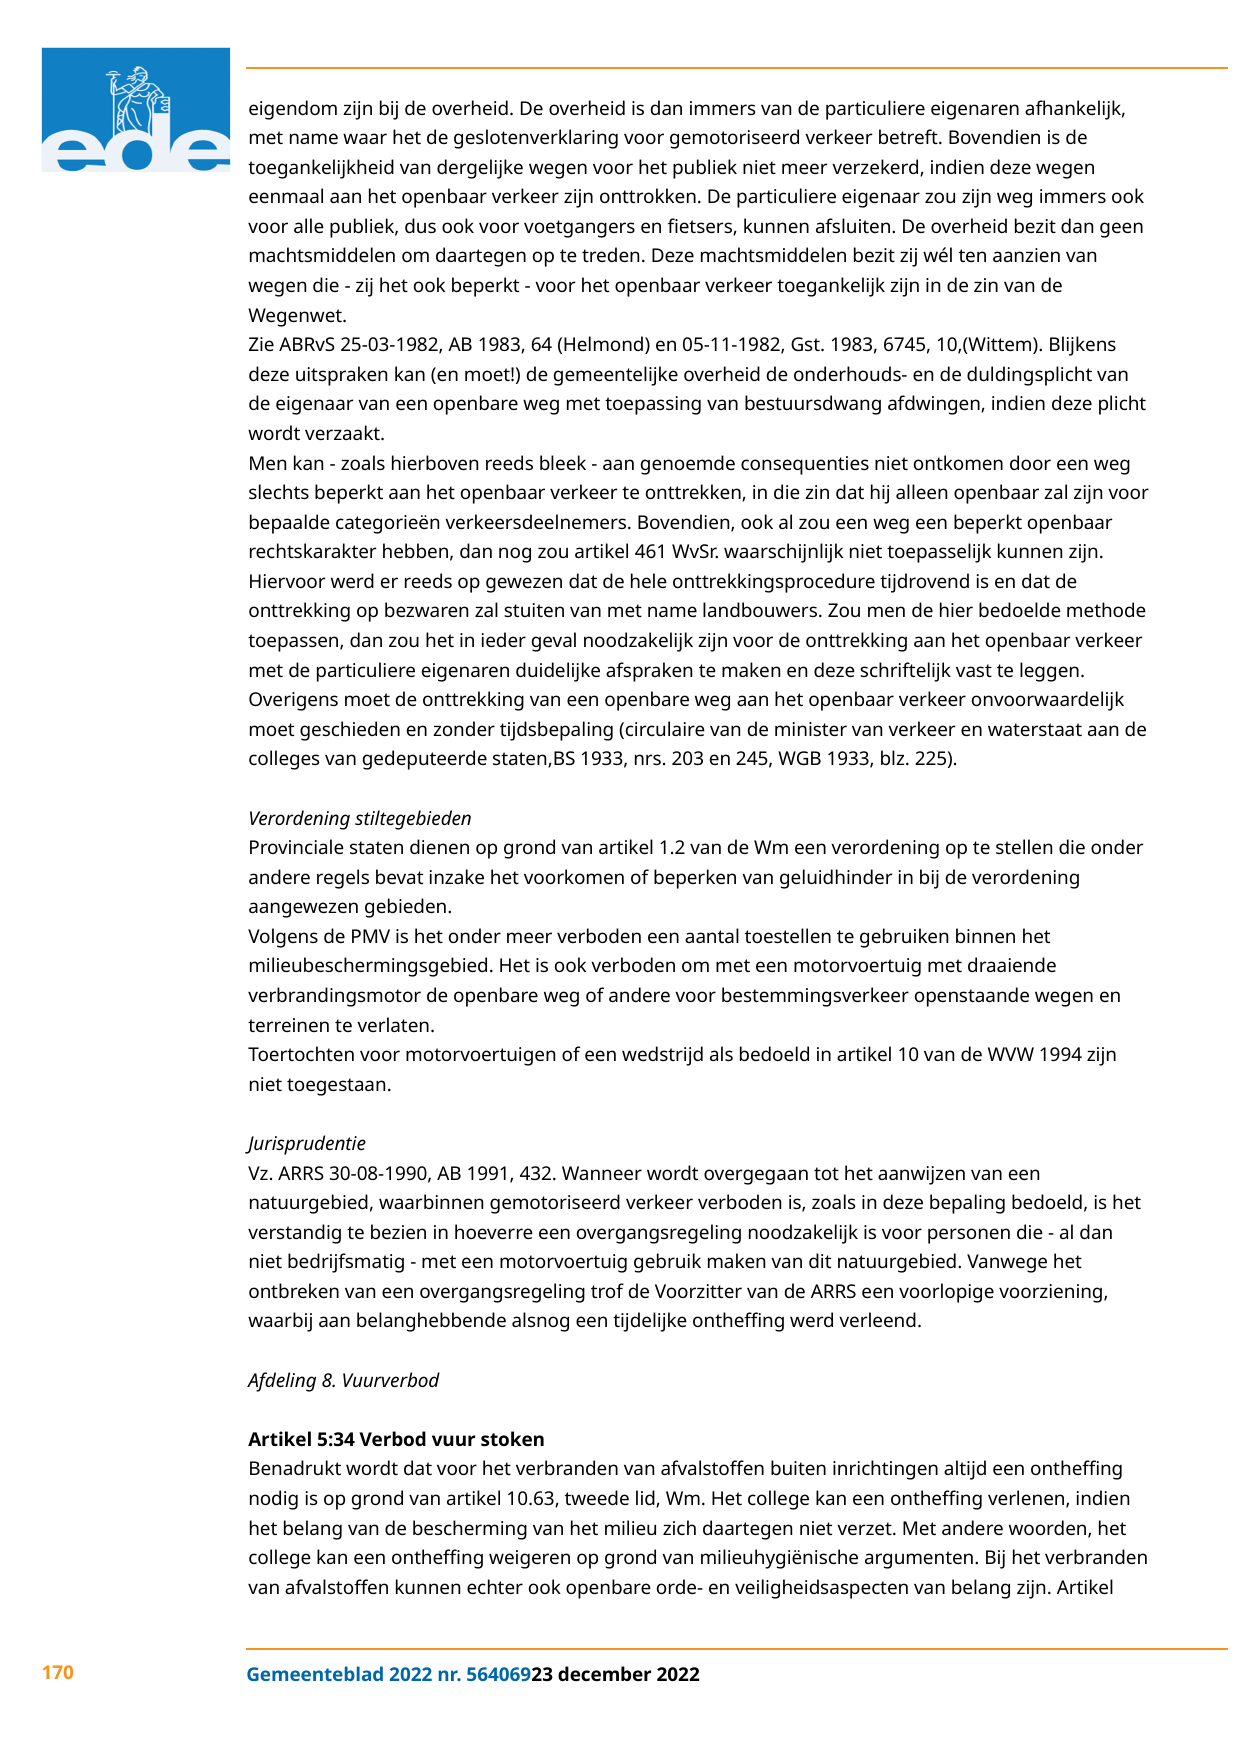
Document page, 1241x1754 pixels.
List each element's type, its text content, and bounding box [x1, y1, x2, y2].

text Afdeling 8. Vuurverbod [248, 1367, 1152, 1393]
text Verordening stiltegebieden [248, 805, 1152, 831]
text Provinciale staten dienen op grond van artikel 1.2 van de Wm een verordening op te stellen die onder andere regels bevat inzake het voorkomen of beperken van geluidhinder in bij de verordening aangewezen gebieden. [248, 834, 1152, 919]
text Volgens de PMV is het onder meer verboden een aantal toestellen te gebruiken binnen het milieubeschermingsgebied. Het is ook verboden om met een motorvoertuig met draaiende verbrandingsmotor de openbare weg of andere voor bestemmingsverkeer openstaande wegen en terreinen te verlaten. [248, 923, 1152, 1038]
text Hiervoor werd er reeds op gewezen dat de hele onttrekkingsprocedure tijdrovend is en dat de onttrekking op bezwaren zal stuiten van met name landbouwers. Zou men de hier bedoelde methode toepassen, dan zou het in ieder geval noodzakelijk zijn voor de onttrekking aan het openbaar verkeer met de particuliere eigenaren duidelijke afspraken te maken en deze schriftelijk vast te leggen. Overigens moet de onttrekking van een openbare weg aan het openbaar verkeer onvoorwaardelijk moet geschieden en zonder tijdsbepaling (circulaire van de minister van verkeer en waterstaat aan de colleges van gedeputeerde staten,BS 1933, nrs. 203 en 245, WGB 1933, blz. 225). [248, 568, 1152, 771]
text Artikel 5:34 Verbod vuur stoken [248, 1426, 1152, 1452]
text Men kan - zoals hierboven reeds bleek - aan genoemde consequenties niet ontkomen door een weg slechts beperkt aan het openbaar verkeer te onttrekken, in die zin dat hij alleen openbaar zal zijn voor bepaalde categorieën verkeersdeelnemers. Bovendien, ook al zou een weg een beperkt openbaar rechtskarakter hebben, dan nog zou artikel 461 WvSr. waarschijnlijk niet toepasselijk kunnen zijn. [248, 450, 1152, 564]
text eigendom zijn bij de overheid. De overheid is dan immers van de particuliere eigenaren afhankelijk, met name waar het de geslotenverklaring voor gemotoriseerd verkeer betreft. Bovendien is de toegankelijkheid van dergelijke wegen voor het publiek niet meer verzekerd, indien deze wegen eenmaal aan het openbaar verkeer zijn onttrokken. De particuliere eigenaar zou zijn weg immers ook voor alle publiek, dus ook voor voetgangers en fietsers, kunnen afsluiten. De overheid bezit dan geen machtsmiddelen om daartegen op te treden. Deze machtsmiddelen bezit zij wél ten aanzien van wegen die - zij het ook beperkt - voor het openbaar verkeer toegankelijk zijn in de zin van de Wegenwet. [248, 95, 1152, 328]
text Benadrukt wordt dat voor het verbranden van afvalstoffen buiten inrichtingen altijd een ontheffing nodig is op grond van artikel 10.63, tweede lid, Wm. Het college kan een ontheffing verlenen, indien het belang van de bescherming van het milieu zich daartegen niet verzet. Met andere woorden, het college kan een ontheffing weigeren op grond van milieuhygiënische argumenten. Bij het verbranden van afvalstoffen kunnen echter ook openbare orde- en veiligheidsaspecten van belang zijn. Artikel [248, 1456, 1152, 1600]
text Vz. ARRS 30-08-1990, AB 1991, 432. Wanneer wordt overgegaan tot het aanwijzen van een natuurgebied, waarbinnen gemotoriseerd verkeer verboden is, zoals in deze bepaling bedoeld, is het verstandig te bezien in hoeverre een overgangsregeling noodzakelijk is voor personen die - al dan niet bedrijfsmatig - met een motorvoertuig gebruik maken van dit natuurgebied. Vanwege het ontbreken van een overgangsregeling trof de Voorzitter van de ARRS een voorlopige voorziening, waarbij aan belanghebbende alsnog een tijdelijke ontheffing werd verleend. [248, 1160, 1152, 1333]
text Zie ABRvS 25-03-1982, AB 1983, 64 (Helmond) en 05-11-1982, Gst. 1983, 6745, 10,(Wittem). Blijkens deze uitspraken kan (en moet!) de gemeentelijke overheid de onderhouds- en de duldingsplicht van de eigenaar van een openbare weg met toepassing van bestuursdwang afdwingen, indien deze plicht wordt verzaakt. [248, 331, 1152, 446]
text Jurisprudentie [248, 1130, 1152, 1156]
picture [41, 47, 231, 172]
text Toertochten voor motorvoertuigen of een wedstrijd als bedoeld in artikel 10 van de WVW 1994 zijn niet toegestaan. [248, 1041, 1152, 1097]
